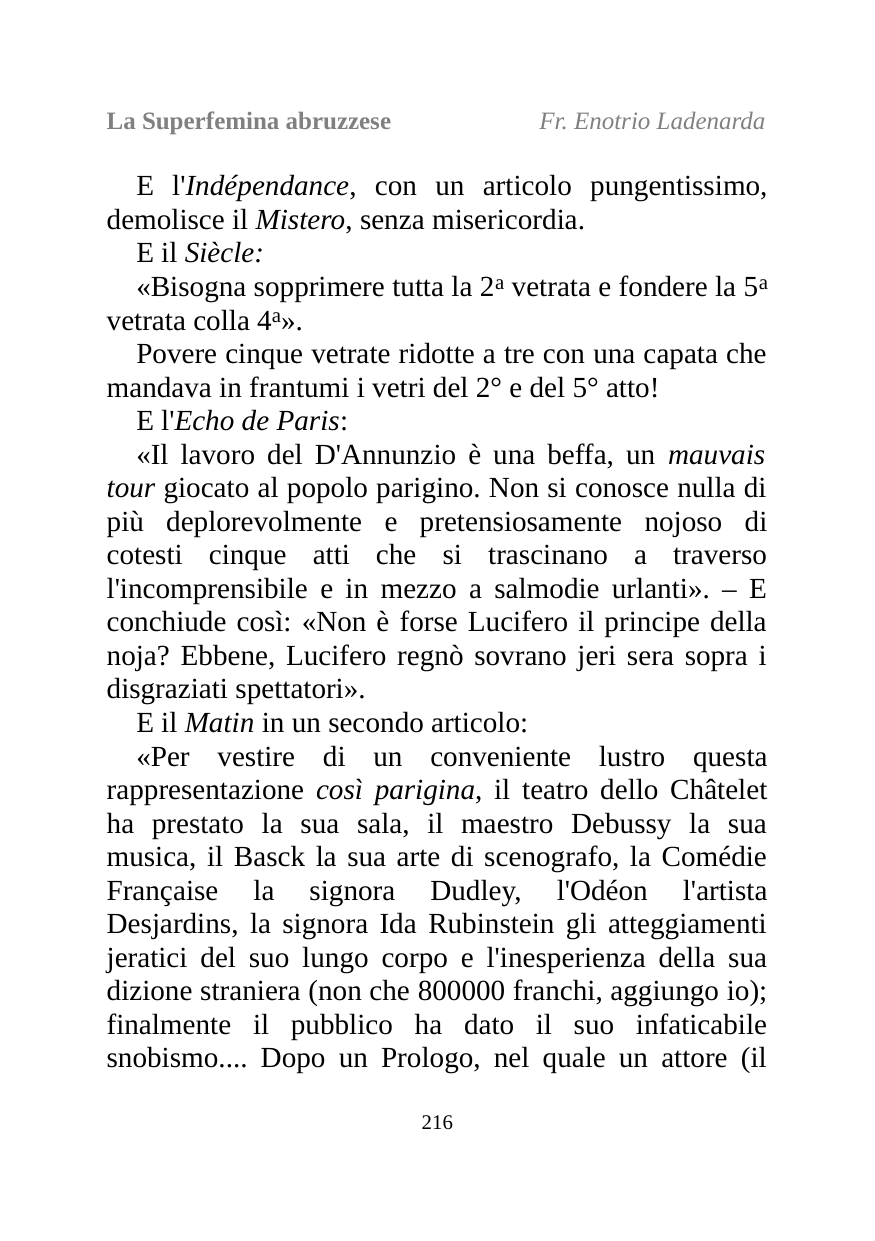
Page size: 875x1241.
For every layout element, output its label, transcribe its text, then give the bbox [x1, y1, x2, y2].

text E il Matin in un secondo articolo: [106, 705, 768, 739]
text Povere cinque vetrate ridotte a tre con una capata che mandava in frantumi i vetri del 2° e del 5° atto! [106, 336, 768, 403]
text E il Siècle: [106, 236, 768, 269]
text E l'Echo de Paris: [106, 403, 768, 437]
text E l'Indépendance, con un articolo pungentissimo, demolisce il Mistero, senza misericordia. [106, 168, 768, 236]
text «Il lavoro del D'Annunzio è una beffa, un mauvais tour giocato al popolo parigino. Non si conosce nulla di più deplorevolmente e pretensiosamente nojoso di cotesti cinque atti che si trascinano a traverso l'incomprensibile e in mezzo a salmodie urlanti». – E conchiude così: «Non è forse Lucifero il principe della noja? Ebbene, Lucifero regnò sovrano jeri sera sopra i disgraziati spettatori». [106, 437, 768, 705]
text «Bisogna sopprimere tutta la 2a vetrata e fondere la 5a vetrata colla 4a». [106, 269, 768, 336]
text «Per vestire di un conveniente lustro questa rappresentazione così parigina, il teatro dello Châtelet ha prestato la sua sala, il maestro Debussy la sua musica, il Basck la sua arte di scenografo, la Comédie Française la signora Dudley, l'Odéon l'artista Desjardins, la signora Ida Rubinstein gli atteggiamenti jeratici del suo lungo corpo e l'inesperienza della sua dizione straniera (non che 800000 franchi, aggiungo io); finalmente il pubblico ha dato il suo infaticabile snobismo.... Dopo un Prologo, nel quale un attore (il [106, 739, 768, 1074]
